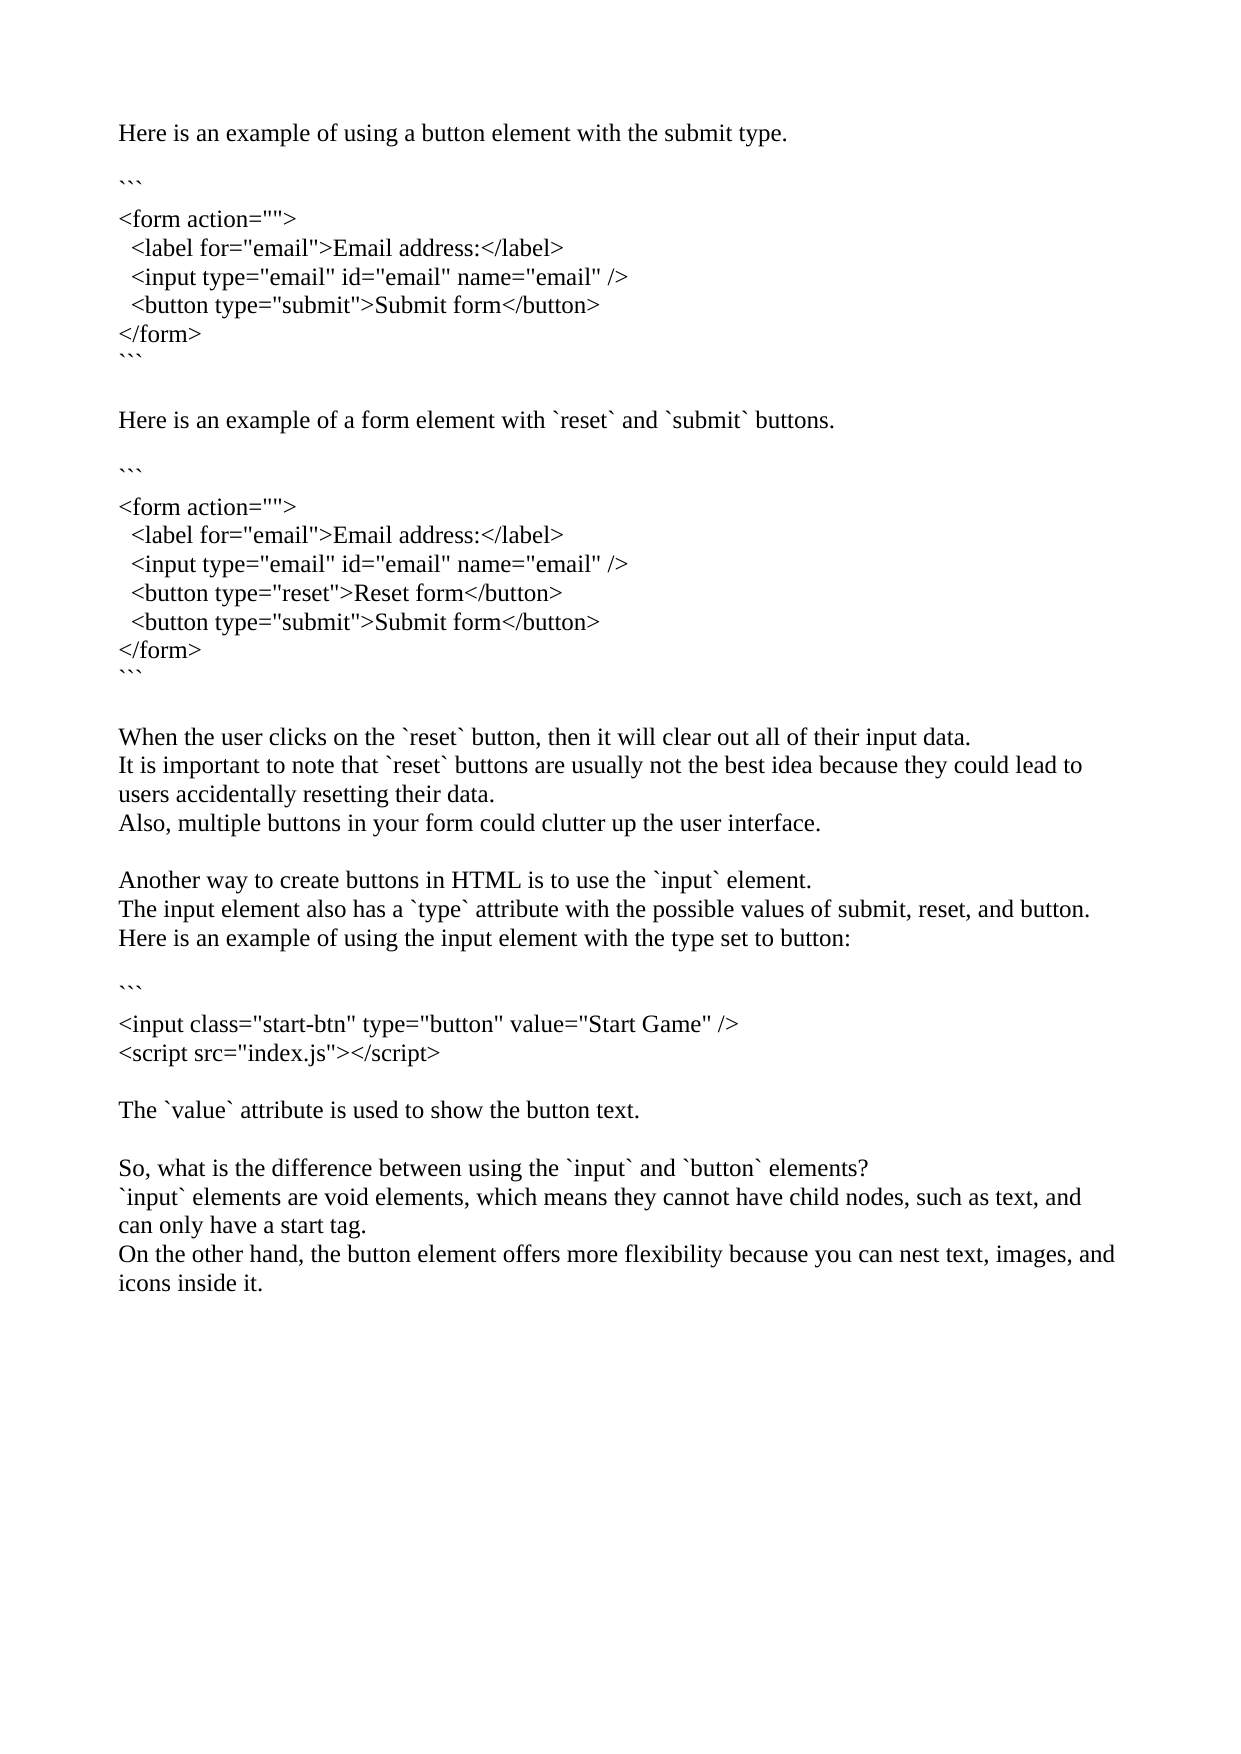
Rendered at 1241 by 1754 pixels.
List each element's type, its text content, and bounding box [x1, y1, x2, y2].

text Here is an example of using a button element with the submit type. [118, 118, 1122, 147]
text ``` [118, 664, 1122, 693]
text On the other hand, the button element offers more flexibility because you can nest text, images, and icons inside it. [118, 1239, 1122, 1297]
text It is important to note that `reset` buttons are usually not the best idea because they could lead to users accidentally resetting their data. [118, 751, 1122, 808]
text <input type="email" id="email" name="email" /> [118, 262, 1122, 291]
text <button type="submit">Submit form</button> [118, 607, 1122, 636]
text <input type="email" id="email" name="email" /> [118, 549, 1122, 578]
text When the user clicks on the `reset` button, then it will clear out all of their input data. [118, 722, 1122, 751]
text <input class="start-btn" type="button" value="Start Game" /> [118, 1009, 1122, 1038]
text </form> [118, 636, 1122, 664]
text So, what is the difference between using the `input` and `button` elements? [118, 1153, 1122, 1182]
text ``` [118, 463, 1122, 492]
text <form action=""> [118, 204, 1122, 233]
text Here is an example of using the input element with the type set to button: [118, 923, 1122, 952]
text <button type="reset">Reset form</button> [118, 578, 1122, 607]
text <button type="submit">Submit form</button> [118, 291, 1122, 319]
text ``` [118, 176, 1122, 204]
text ``` [118, 348, 1122, 377]
text <label for="email">Email address:</label> [118, 521, 1122, 549]
text The `value` attribute is used to show the button text. [118, 1096, 1122, 1124]
text <script src="index.js"></script> [118, 1038, 1122, 1067]
text Another way to create buttons in HTML is to use the `input` element. [118, 866, 1122, 894]
text Also, multiple buttons in your form could clutter up the user interface. [118, 808, 1122, 837]
text The input element also has a `type` attribute with the possible values of submit, reset, and button. [118, 894, 1122, 923]
text `input` elements are void elements, which means they cannot have child nodes, such as text, and can only have a start tag. [118, 1182, 1122, 1239]
text Here is an example of a form element with `reset` and `submit` buttons. [118, 406, 1122, 434]
text <form action=""> [118, 492, 1122, 521]
text </form> [118, 319, 1122, 348]
text ``` [118, 981, 1122, 1009]
text <label for="email">Email address:</label> [118, 233, 1122, 262]
